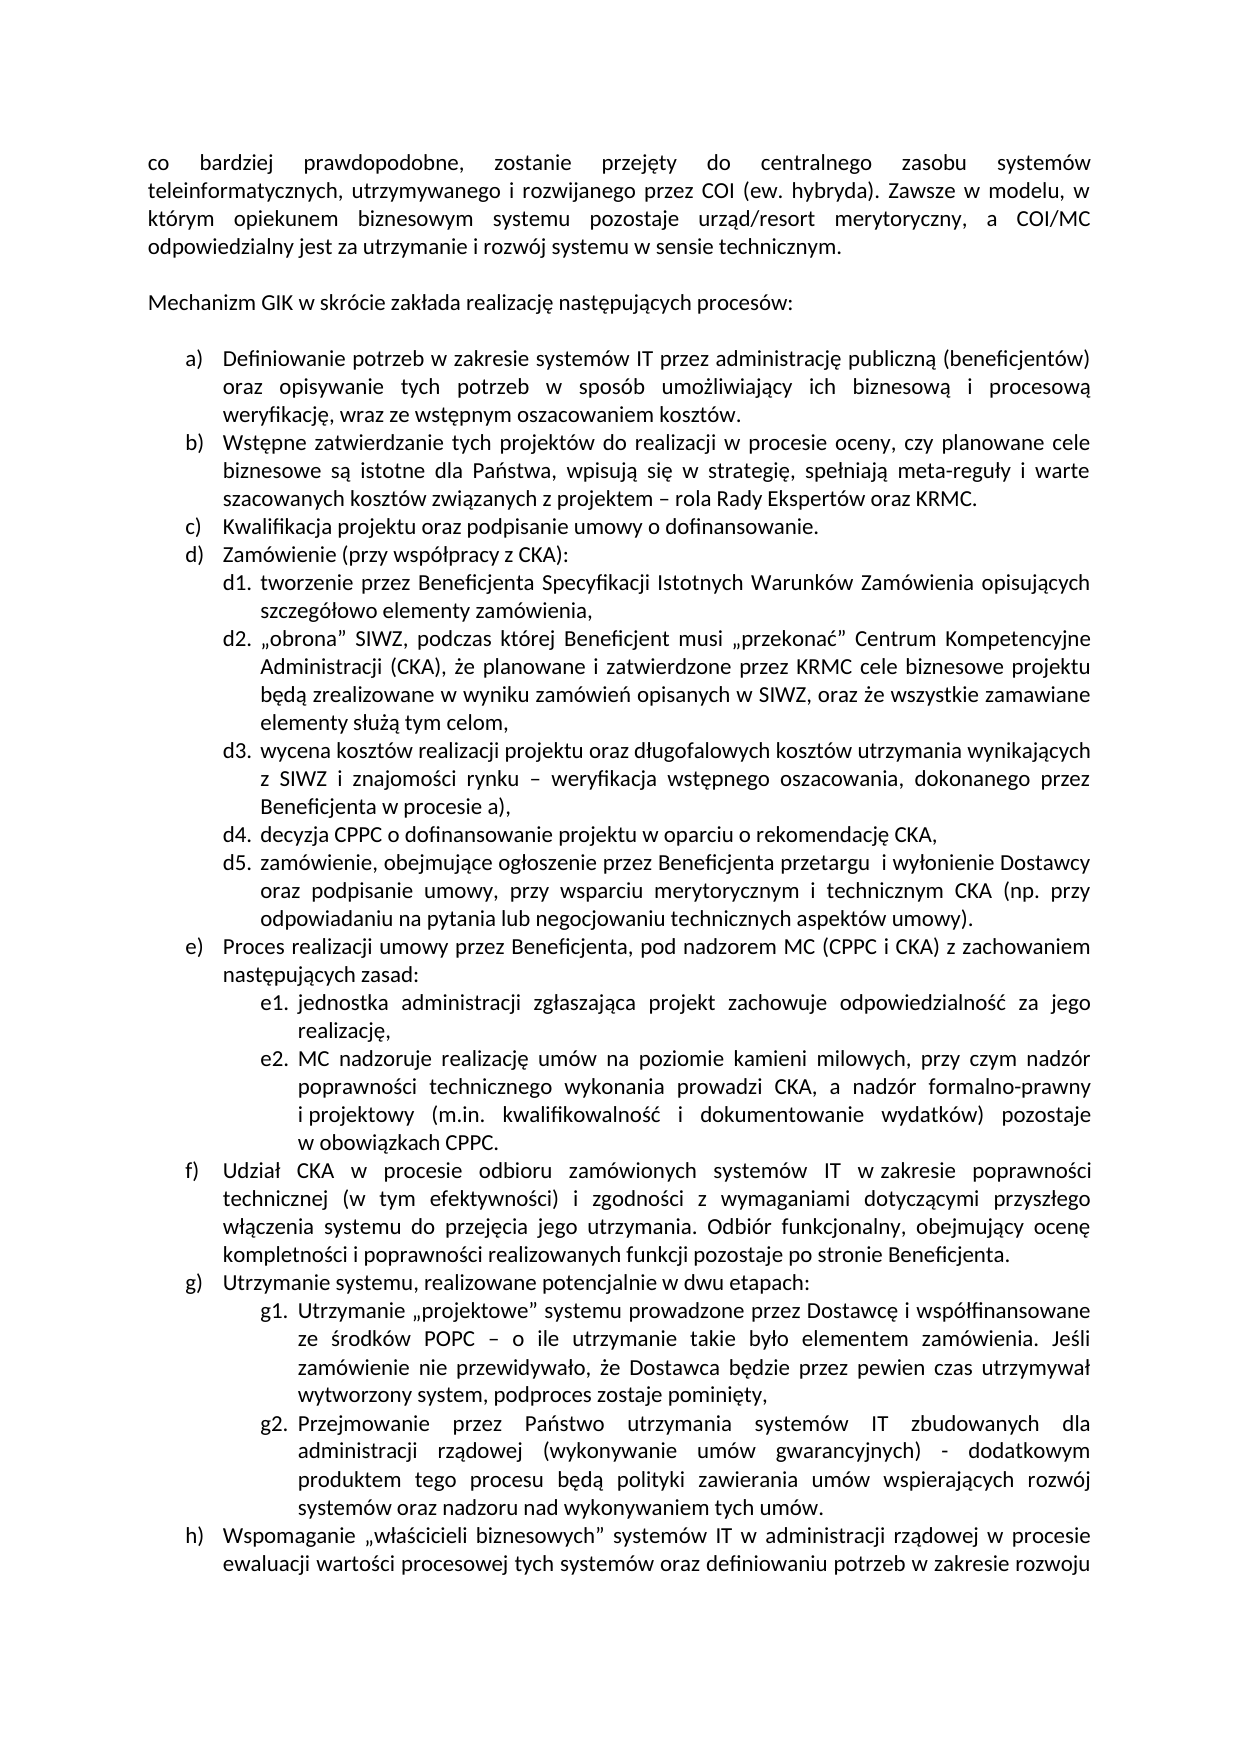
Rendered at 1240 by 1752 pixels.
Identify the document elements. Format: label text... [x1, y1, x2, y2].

list Proces realizacji umowy przez Beneficjenta, pod nadzorem MC (CPPC i CKA) z zachowaniem następujących zasad: [185, 932, 1092, 988]
list Przejmowanie przez Państwo utrzymania systemów IT zbudowanych dla administracji rządowej (wykonywanie umów gwarancyjnych) - dodatkowym produktem tego procesu będą polityki zawierania umów wspierających rozwój systemów oraz nadzoru nad wykonywaniem tych umów. [260, 1409, 1092, 1521]
list Zamówienie (przy współpracy z CKA): [185, 540, 1092, 568]
list Definiowanie potrzeb w zakresie systemów IT przez administrację publiczną (beneficjentów) oraz opisywanie tych potrzeb w sposób umożliwiający ich biznesową i procesową weryfikację, wraz ze wstępnym oszacowaniem kosztów. [185, 344, 1092, 428]
text co bardziej prawdopodobne, zostanie przejęty do centralnego zasobu systemów teleinformatycznych, utrzymywanego i rozwijanego przez COI (ew. hybryda). Zawsze w modelu, w którym opiekunem biznesowym systemu pozostaje urząd/resort merytoryczny, a COI/MC odpowiedzialny jest za utrzymanie i rozwój systemu w sensie technicznym. [148, 148, 1092, 260]
list Utrzymanie „projektowe” systemu prowadzone przez Dostawcę i współfinansowane ze środków POPC – o ile utrzymanie takie było elementem zamówienia. Jeśli zamówienie nie przewidywało, że Dostawca będzie przez pewien czas utrzymywał wytworzony system, podproces zostaje pominięty, [260, 1297, 1092, 1409]
list jednostka administracji zgłaszająca projekt zachowuje odpowiedzialność za jego realizację, [260, 988, 1092, 1044]
list tworzenie przez Beneficjenta Specyfikacji Istotnych Warunków Zamówienia opisujących szczegółowo elementy zamówienia, [223, 568, 1092, 624]
list MC nadzoruje realizację umów na poziomie kamieni milowych, przy czym nadzór poprawności technicznego wykonania prowadzi CKA, a nadzór formalno-prawny i projektowy (m.in. kwalifikowalność i dokumentowanie wydatków) pozostaje w obowiązkach CPPC. [260, 1044, 1092, 1156]
list decyzja CPPC o dofinansowanie projektu w oparciu o rekomendację CKA, [223, 820, 1092, 848]
text Mechanizm GIK w skrócie zakłada realizację następujących procesów: [148, 288, 1092, 316]
list Kwalifikacja projektu oraz podpisanie umowy o dofinansowanie. [185, 512, 1092, 540]
list Udział CKA w procesie odbioru zamówionych systemów IT w zakresie poprawności technicznej (w tym efektywności) i zgodności z wymaganiami dotyczącymi przyszłego włączenia systemu do przejęcia jego utrzymania. Odbiór funkcjonalny, obejmujący ocenę kompletności i poprawności realizowanych funkcji pozostaje po stronie Beneficjenta. [185, 1156, 1092, 1268]
list wycena kosztów realizacji projektu oraz długofalowych kosztów utrzymania wynikających z SIWZ i znajomości rynku – weryfikacja wstępnego oszacowania, dokonanego przez Beneficjenta w procesie a), [223, 736, 1092, 820]
list „obrona” SIWZ, podczas której Beneficjent musi „przekonać” Centrum Kompetencyjne Administracji (CKA), że planowane i zatwierdzone przez KRMC cele biznesowe projektu będą zrealizowane w wyniku zamówień opisanych w SIWZ, oraz że wszystkie zamawiane elementy służą tym celom, [223, 624, 1092, 736]
list Wstępne zatwierdzanie tych projektów do realizacji w procesie oceny, czy planowane cele biznesowe są istotne dla Państwa, wpisują się w strategię, spełniają meta-reguły i warte szacowanych kosztów związanych z projektem – rola Rady Ekspertów oraz KRMC. [185, 428, 1092, 512]
list Utrzymanie systemu, realizowane potencjalnie w dwu etapach: [185, 1268, 1092, 1297]
list Wspomaganie „właścicieli biznesowych” systemów IT w administracji rządowej w procesie ewaluacji wartości procesowej tych systemów oraz definiowaniu potrzeb w zakresie rozwoju [185, 1521, 1092, 1577]
list zamówienie, obejmujące ogłoszenie przez Beneficjenta przetargu i wyłonienie Dostawcy oraz podpisanie umowy, przy wsparciu merytorycznym i technicznym CKA (np. przy odpowiadaniu na pytania lub negocjowaniu technicznych aspektów umowy). [223, 848, 1092, 932]
